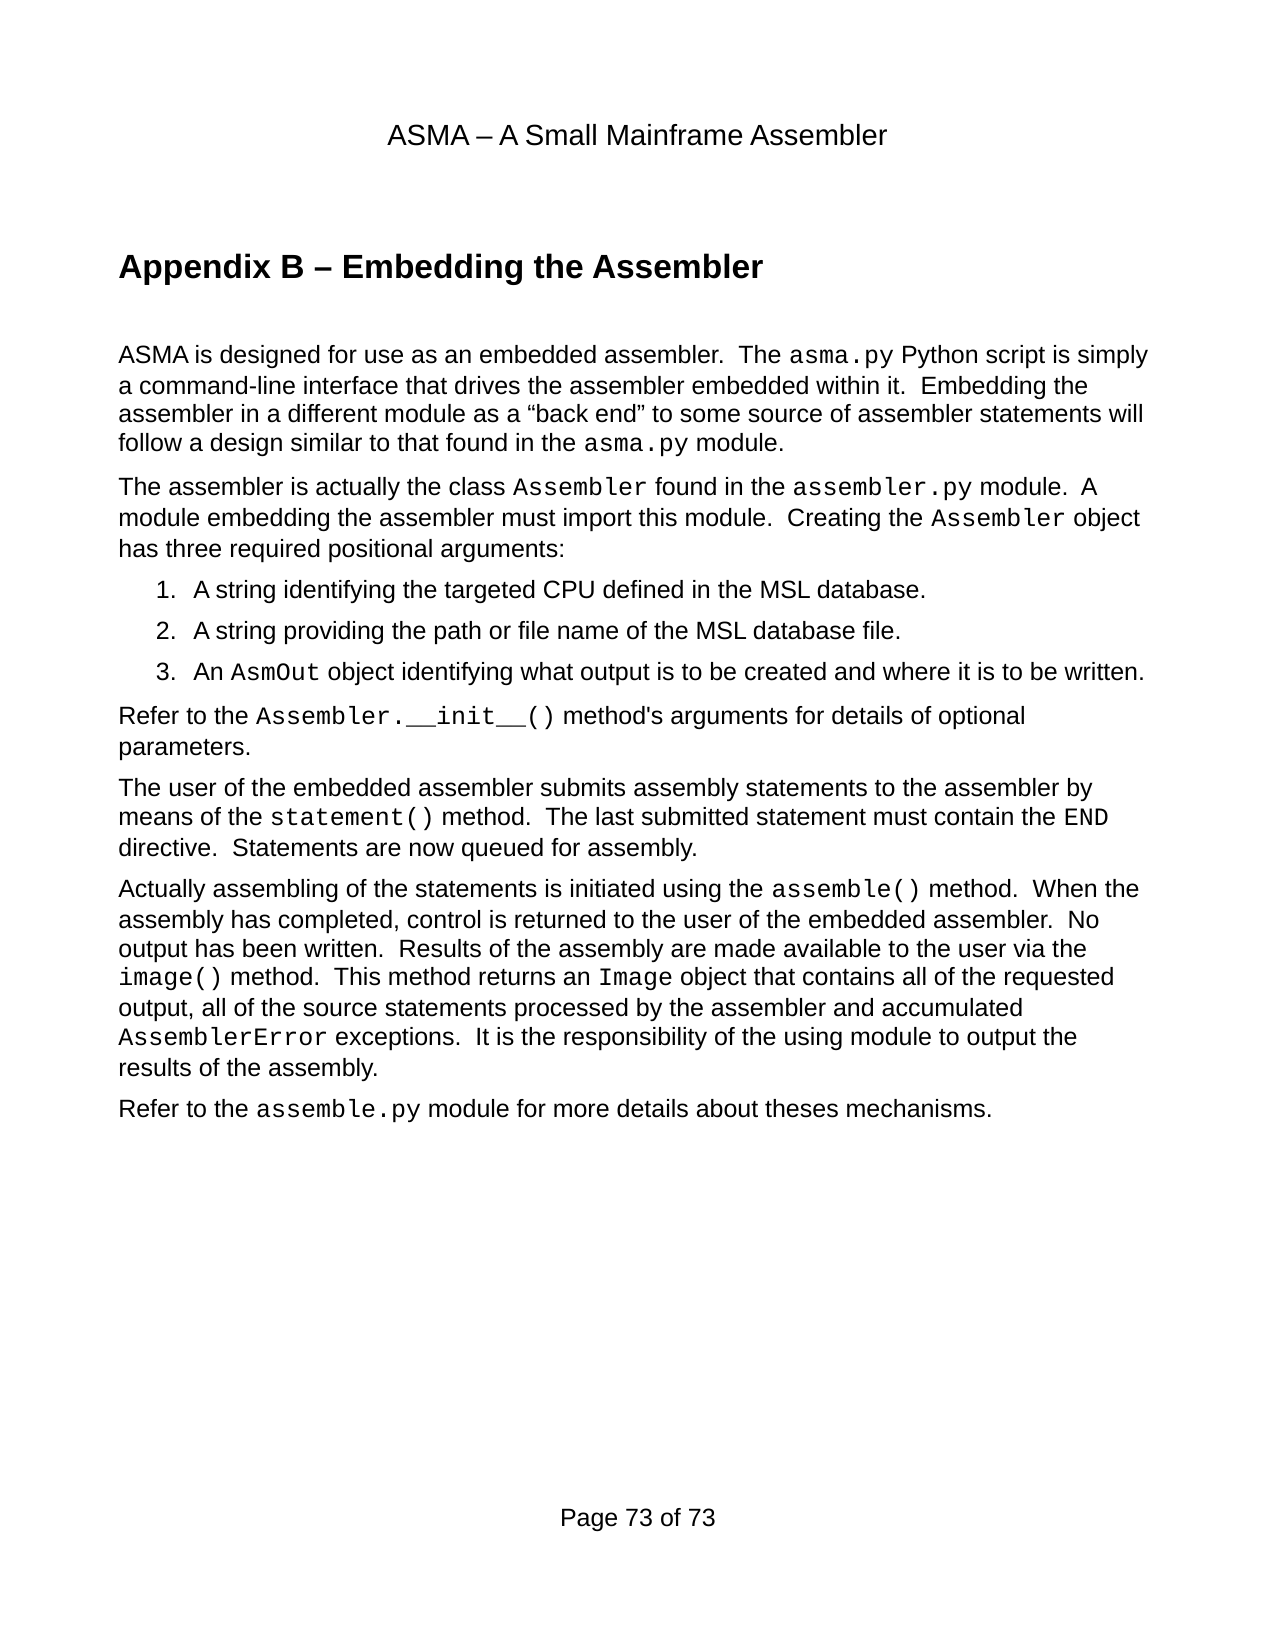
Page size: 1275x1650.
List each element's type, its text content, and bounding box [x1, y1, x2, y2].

text Refer to the Assembler.__init__() method's arguments for details of optional parameters. [118, 701, 1157, 760]
list An AsmOut object identifying what output is to be created and where it is to be written. [156, 657, 1157, 688]
list A string providing the path or file name of the MSL database file. [156, 616, 1157, 645]
list A string identifying the targeted CPU defined in the MSL database. [156, 575, 1157, 603]
text Actually assembling of the statements is initiated using the assemble() method. When the assembly has completed, control is returned to the user of the embedded assembler. No output has been written. Results of the assembly are made available to the user via the image() method. This method returns an Image object that contains all of the requested output, all of the source statements processed by the assembler and accumulated AssemblerError exceptions. It is the responsibility of the using module to output the results of the assembly. [118, 874, 1157, 1082]
subtitle Appendix B – Embedding the Assembler [118, 247, 1157, 286]
text Refer to the assemble.py module for more details about theses mechanisms. [118, 1094, 1157, 1125]
text The user of the embedded assembler submits assembly statements to the assembler by means of the statement() method. The last submitted statement must contain the END directive. Statements are now queued for assembly. [118, 773, 1157, 861]
text The assembler is actually the class Assembler found in the assembler.py module. A module embedding the assembler must import this module. Creating the Assembler object has three required positional arguments: [118, 472, 1157, 562]
text ASMA is designed for use as an embedded assembler. The asma.py Python script is simply a command-line interface that drives the assembler embedded within it. Embedding the assembler in a different module as a “back end” to some source of assembler statements will follow a design similar to that found in the asma.py module. [118, 340, 1157, 459]
